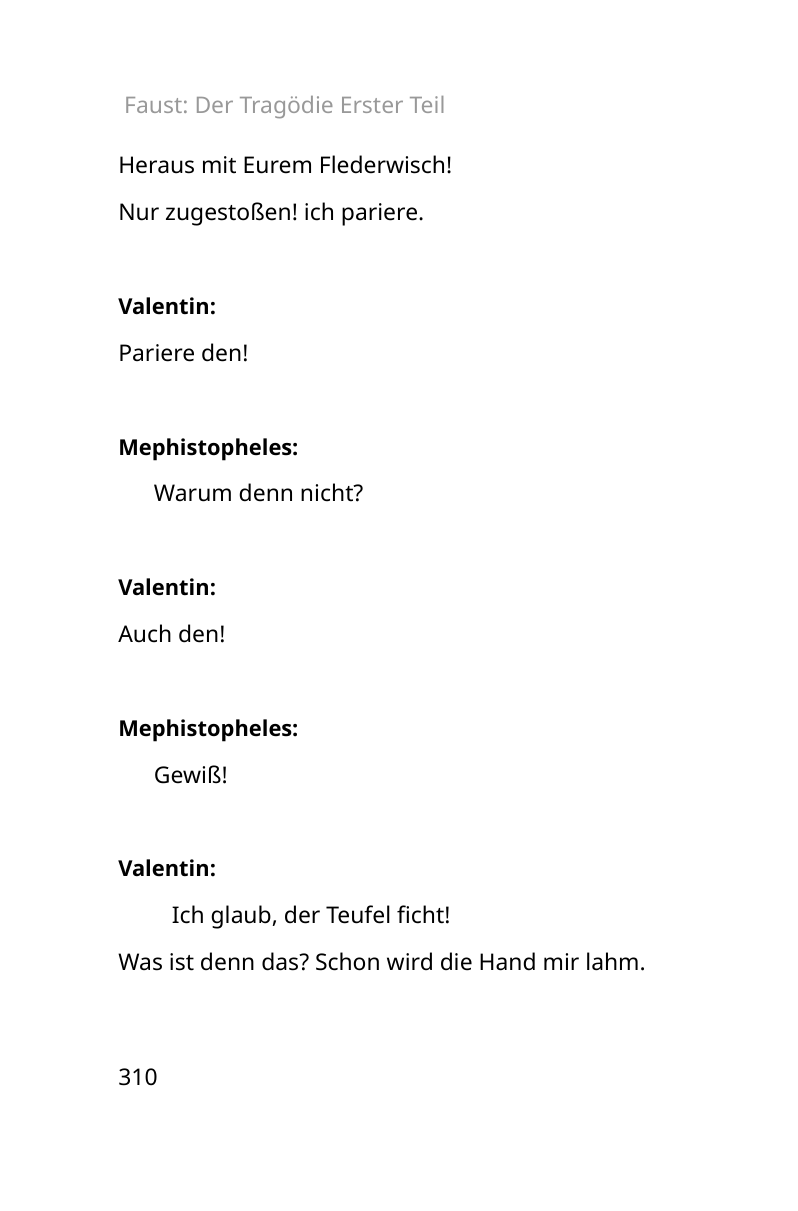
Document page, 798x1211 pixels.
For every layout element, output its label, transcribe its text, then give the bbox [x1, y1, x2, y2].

text Mephistopheles: Gewiß! [118, 683, 679, 790]
text Valentin: Ich glaub, der Teufel ficht! Was ist denn das? Schon wird die Hand mir lahm. [118, 823, 679, 977]
text Mephistopheles: Warum denn nicht? [118, 401, 679, 509]
text Heraus mit Eurem Flederwisch! Nur zugestoßen! ich pariere. [118, 149, 679, 227]
text Valentin: Pariere den! [118, 261, 679, 368]
text Valentin: Auch den! [118, 542, 679, 649]
